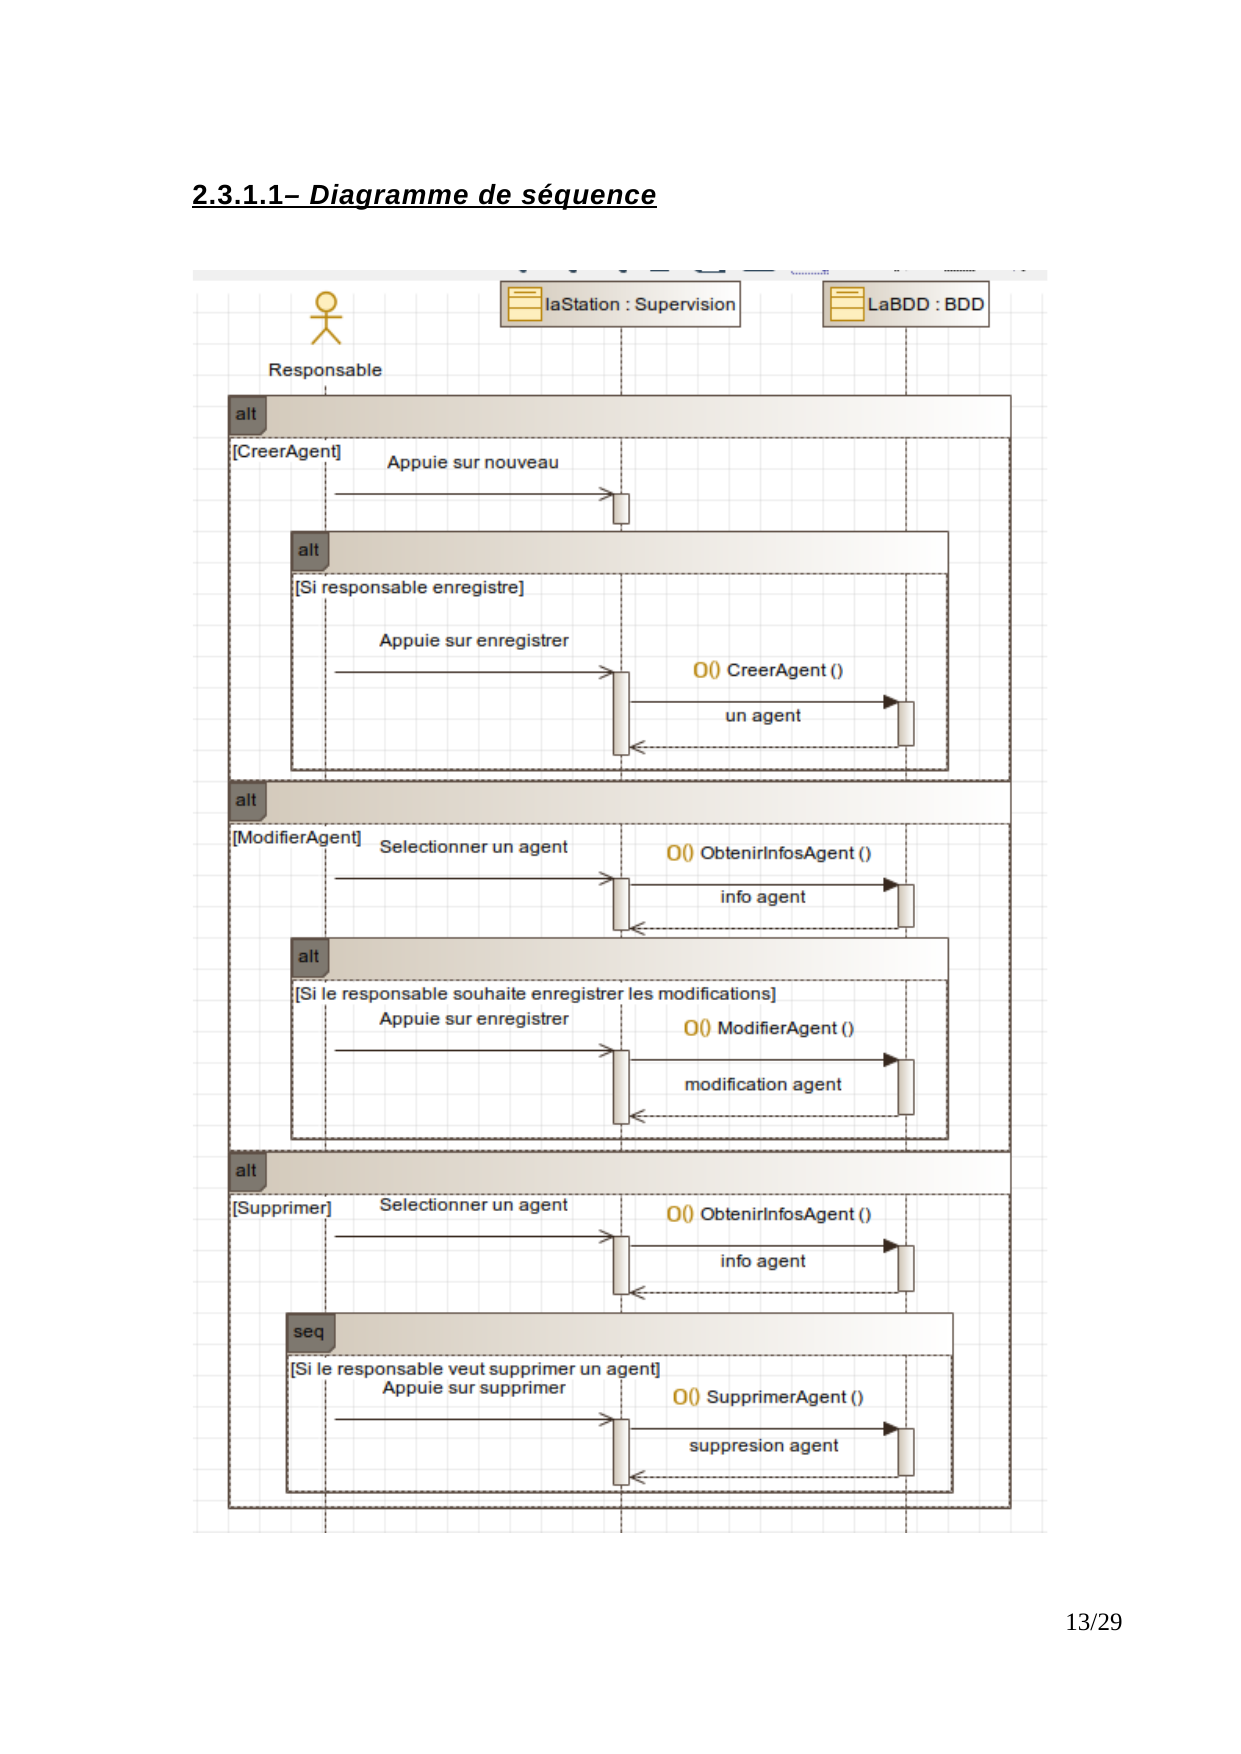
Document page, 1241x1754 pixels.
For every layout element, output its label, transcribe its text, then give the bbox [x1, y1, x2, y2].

picture [192, 270, 1048, 1533]
subtitle 2.3.1.1– Diagramme de séquence [118, 178, 1122, 210]
